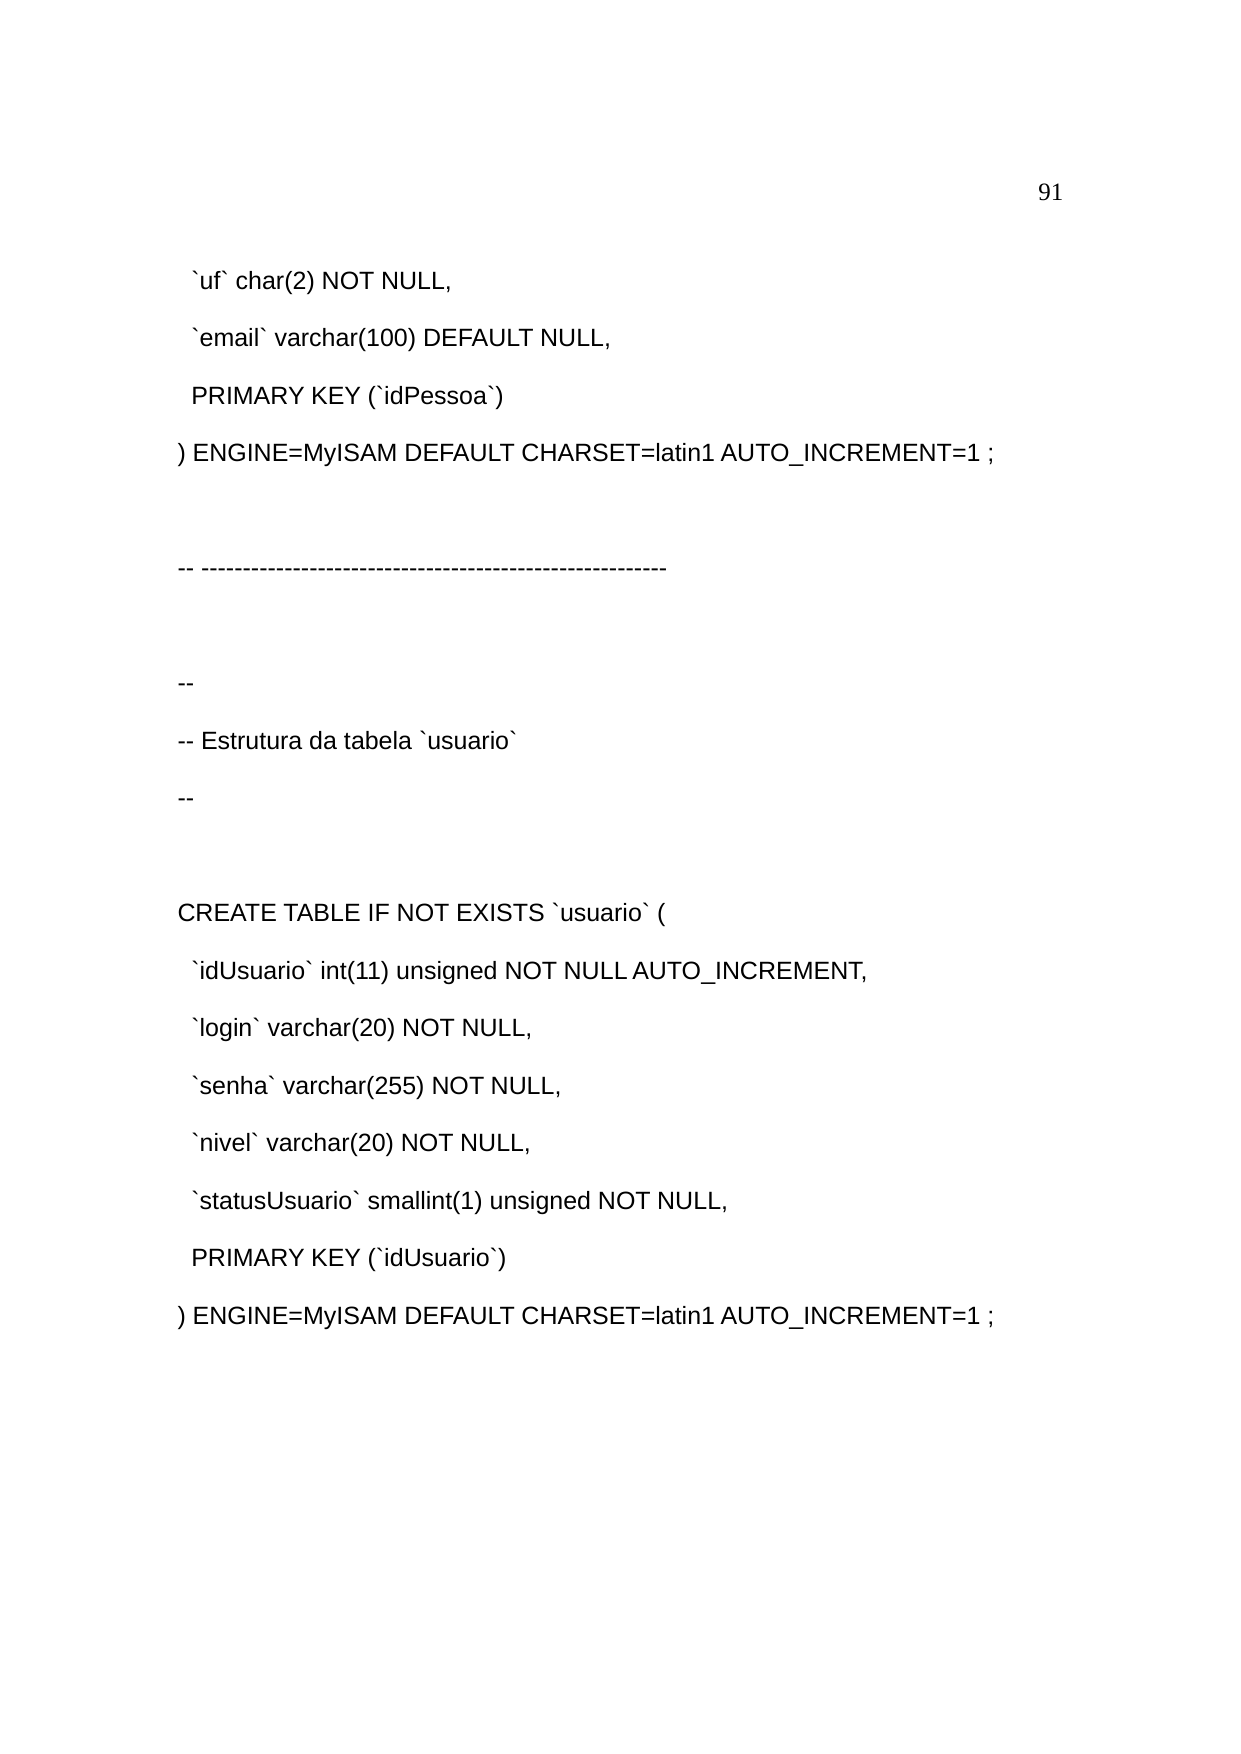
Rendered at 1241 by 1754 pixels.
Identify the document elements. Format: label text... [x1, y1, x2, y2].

text -- Estrutura da tabela `usuario` [177, 726, 1063, 754]
text -- [177, 783, 1063, 812]
text PRIMARY KEY (`idUsuario`) [177, 1243, 1063, 1272]
text `nivel` varchar(20) NOT NULL, [177, 1128, 1063, 1157]
text `email` varchar(100) DEFAULT NULL, [177, 323, 1063, 352]
text -- [177, 668, 1063, 697]
text ) ENGINE=MyISAM DEFAULT CHARSET=latin1 AUTO_INCREMENT=1 ; [177, 1301, 1063, 1329]
text `idUsuario` int(11) unsigned NOT NULL AUTO_INCREMENT, [177, 956, 1063, 984]
text CREATE TABLE IF NOT EXISTS `usuario` ( [177, 898, 1063, 927]
text `uf` char(2) NOT NULL, [177, 266, 1063, 294]
text `senha` varchar(255) NOT NULL, [177, 1071, 1063, 1099]
text ) ENGINE=MyISAM DEFAULT CHARSET=latin1 AUTO_INCREMENT=1 ; [177, 438, 1063, 467]
text PRIMARY KEY (`idPessoa`) [177, 381, 1063, 409]
text `login` varchar(20) NOT NULL, [177, 1013, 1063, 1042]
text -- -------------------------------------------------------- [177, 553, 1063, 582]
text `statusUsuario` smallint(1) unsigned NOT NULL, [177, 1186, 1063, 1214]
